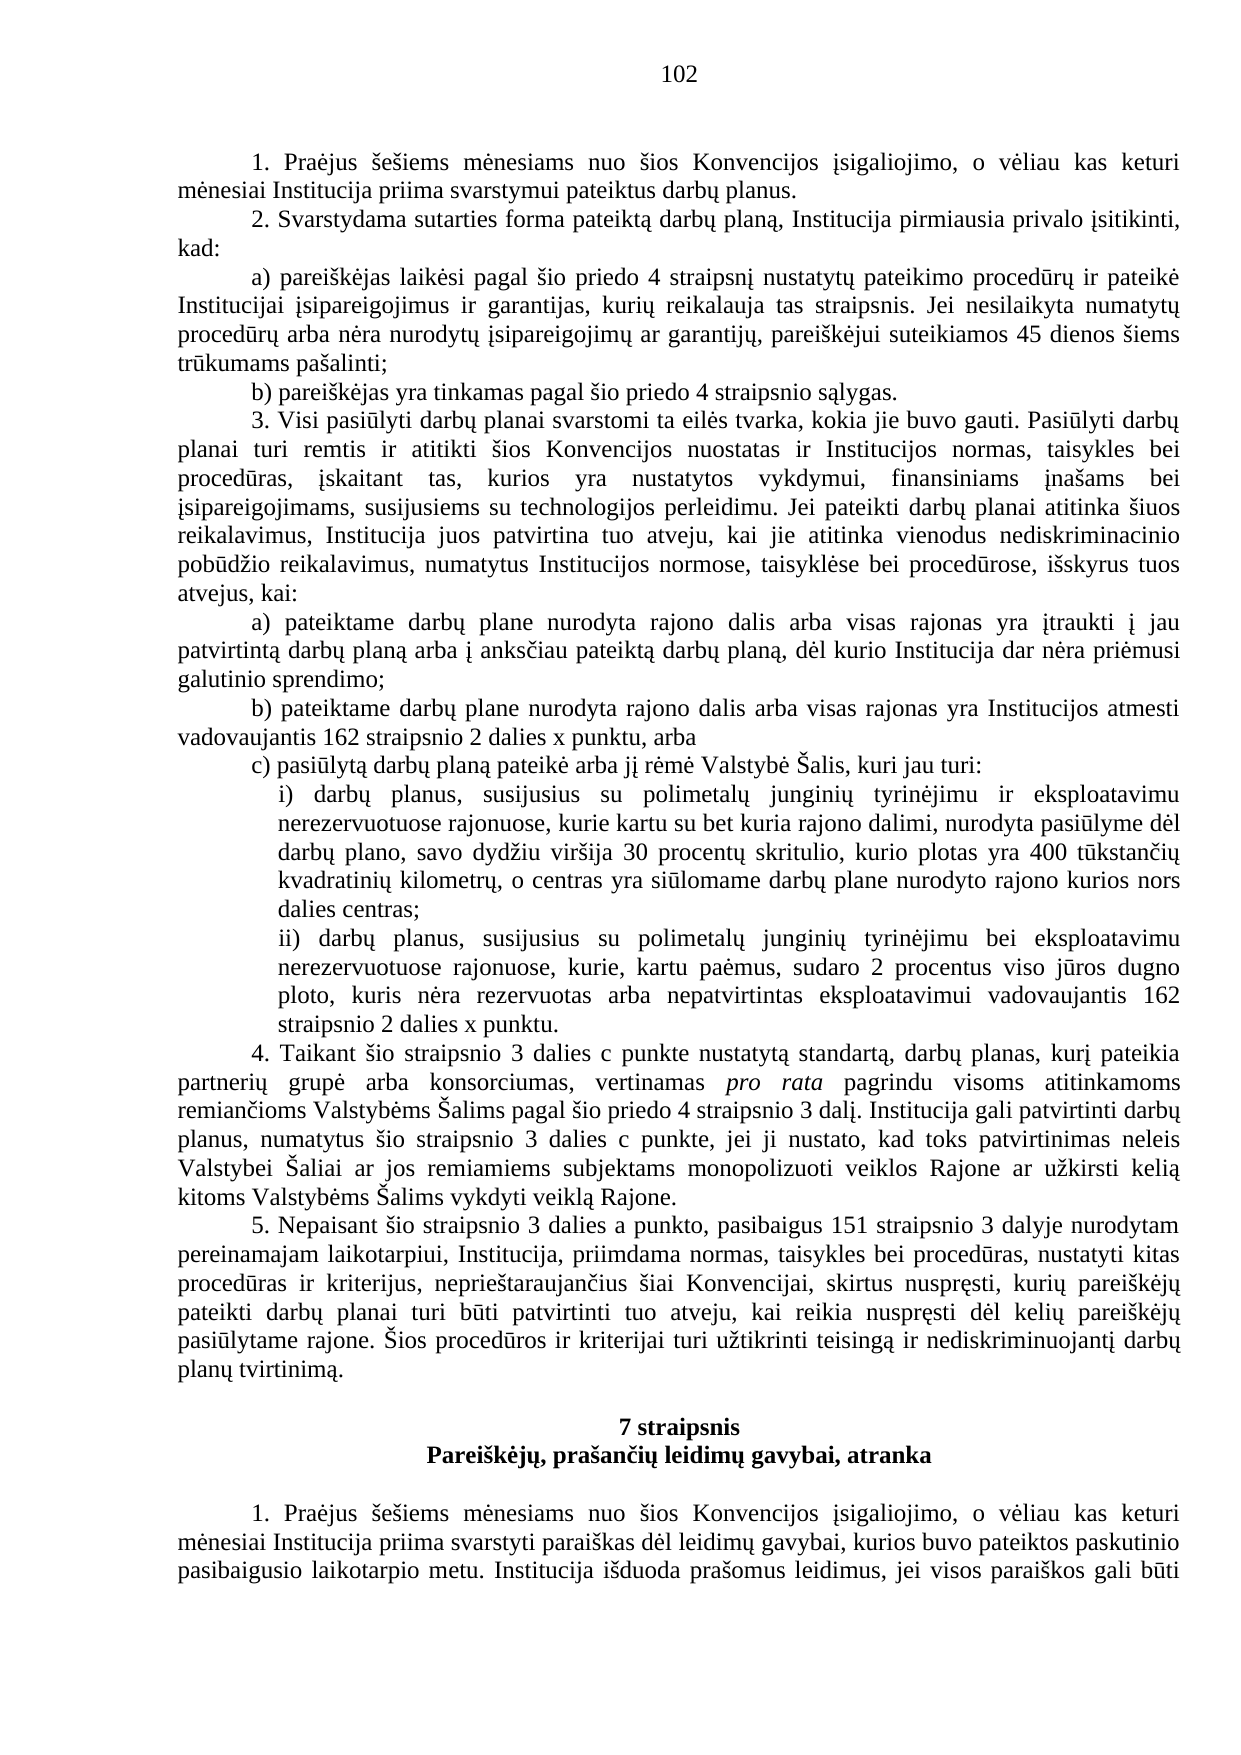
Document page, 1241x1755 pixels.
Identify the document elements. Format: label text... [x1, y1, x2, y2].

text c) pasiūlytą darbų planą pateikė arba jį rėmė Valstybė šalis, kuri jau turi: [177, 751, 1181, 779]
text 5. Nepaisant šio straipsnio 3 dalies a punkto, pasibaigus 151 straipsnio 3 dalyje nurodytam pereinamajam laikotarpiui, Institucija, priimdama normas, taisykles bei procedūras, nustatyti kitas procedūras ir kriterijus, neprieštaraujančius šiai Konvencijai, skirtus nuspręsti, kurių pareiškėjų pateikti darbų planai turi būti patvirtinti tuo atveju, kai reikia nuspręsti dėl kelių pareiškėjų pasiūlytame rajone. Šios procedūros ir kriterijai turi užtikrinti teisingą ir nediskriminuojantį darbų planų tvirtinimą. [177, 1211, 1181, 1383]
text 7 straipsnis [177, 1412, 1181, 1441]
text 2. Svarstydama sutarties forma pateiktą darbų planą, Institucija pirmiausia privalo įsitikinti, kad: [177, 204, 1181, 262]
text ii) darbų planus, susijusius su polimetalų junginių tyrinėjimu bei eksploatavimu nerezervuotuose rajonuose, kurie, kartu paėmus, sudaro 2 procentus viso jūros dugno ploto, kuris nėra rezervuotas arba nepatvirtintas eksploatavimui vadovaujantis 162 straipsnio 2 dalies x punktu. [278, 923, 1181, 1038]
text 1. Praėjus šešiems mėnesiams nuo šios Konvencijos įsigaliojimo, o vėliau kas keturi mėnesiai Institucija priima svarstyti paraiškas dėl leidimų gavybai, kurios buvo pateiktos paskutinio pasibaigusio laikotarpio metu. Institucija išduoda prašomus leidimus, jei visos paraiškos gali būti [177, 1498, 1181, 1584]
text i) darbų planus, susijusius su polimetalų junginių tyrinėjimu ir eksploatavimu nerezervuotuose rajonuose, kurie kartu su bet kuria rajono dalimi, nurodyta pasiūlyme dėl darbų plano, savo dydžiu viršija 30 procentų skritulio, kurio plotas yra 400 tūkstančių kvadratinių kilometrų, o centras yra siūlomame darbų plane nurodyto rajono kurios nors dalies centras; [278, 779, 1181, 923]
text Pareiškėjų, prašančių leidimų gavybai, atranka [177, 1441, 1181, 1469]
text 4. taikant šio straipsnio 3 dalies c punkte nustatytą standartą, darbų planas, kurį pateikia partnerių grupė arba konsorciumas, vertinamas pro rata pagrindu visoms atitinkamoms remiančioms Valstybėms šalims pagal šio priedo 4 straipsnio 3 dalį. Institucija gali patvirtinti darbų planus, numatytus šio straipsnio 3 dalies c punkte, jei ji nustato, kad toks patvirtinimas neleis Valstybei šaliai ar jos remiamiems subjektams monopolizuoti veiklos Rajone ar užkirsti kelią kitoms Valstybėms šalims vykdyti veiklą Rajone. [177, 1038, 1181, 1211]
text 3. Visi pasiūlyti darbų planai svarstomi ta eilės tvarka, kokia jie buvo gauti. Pasiūlyti darbų planai turi remtis ir atitikti šios Konvencijos nuostatas ir Institucijos normas, taisykles bei procedūras, įskaitant tas, kurios yra nustatytos vykdymui, finansiniams įnašams bei įsipareigojimams, susijusiems su technologijos perleidimu. Jei pateikti darbų planai atitinka šiuos reikalavimus, Institucija juos patvirtina tuo atveju, kai jie atitinka vienodus nediskriminacinio pobūdžio reikalavimus, numatytus Institucijos normose, taisyklėse bei procedūrose, išskyrus tuos atvejus, kai: [177, 406, 1181, 607]
text a) pateiktame darbų plane nurodyta rajono dalis arba visas rajonas yra įtraukti į jau patvirtintą darbų planą arba į anksčiau pateiktą darbų planą, dėl kurio Institucija dar nėra priėmusi galutinio sprendimo; [177, 607, 1181, 693]
text a) pareiškėjas laikėsi pagal šio priedo 4 straipsnį nustatytų pateikimo procedūrų ir pateikė Institucijai įsipareigojimus ir garantijas, kurių reikalauja tas straipsnis. Jei nesilaikyta numatytų procedūrų arba nėra nurodytų įsipareigojimų ar garantijų, pareiškėjui suteikiamos 45 dienos šiems trūkumams pašalinti; [177, 262, 1181, 377]
text b) pareiškėjas yra tinkamas pagal šio priedo 4 straipsnio sąlygas. [177, 377, 1181, 406]
text 1. Praėjus šešiems mėnesiams nuo šios Konvencijos įsigaliojimo, o vėliau kas keturi mėnesiai Institucija priima svarstymui pateiktus darbų planus. [177, 147, 1181, 204]
text b) pateiktame darbų plane nurodyta rajono dalis arba visas rajonas yra Institucijos atmesti vadovaujantis 162 straipsnio 2 dalies x punktu, arba [177, 693, 1181, 751]
